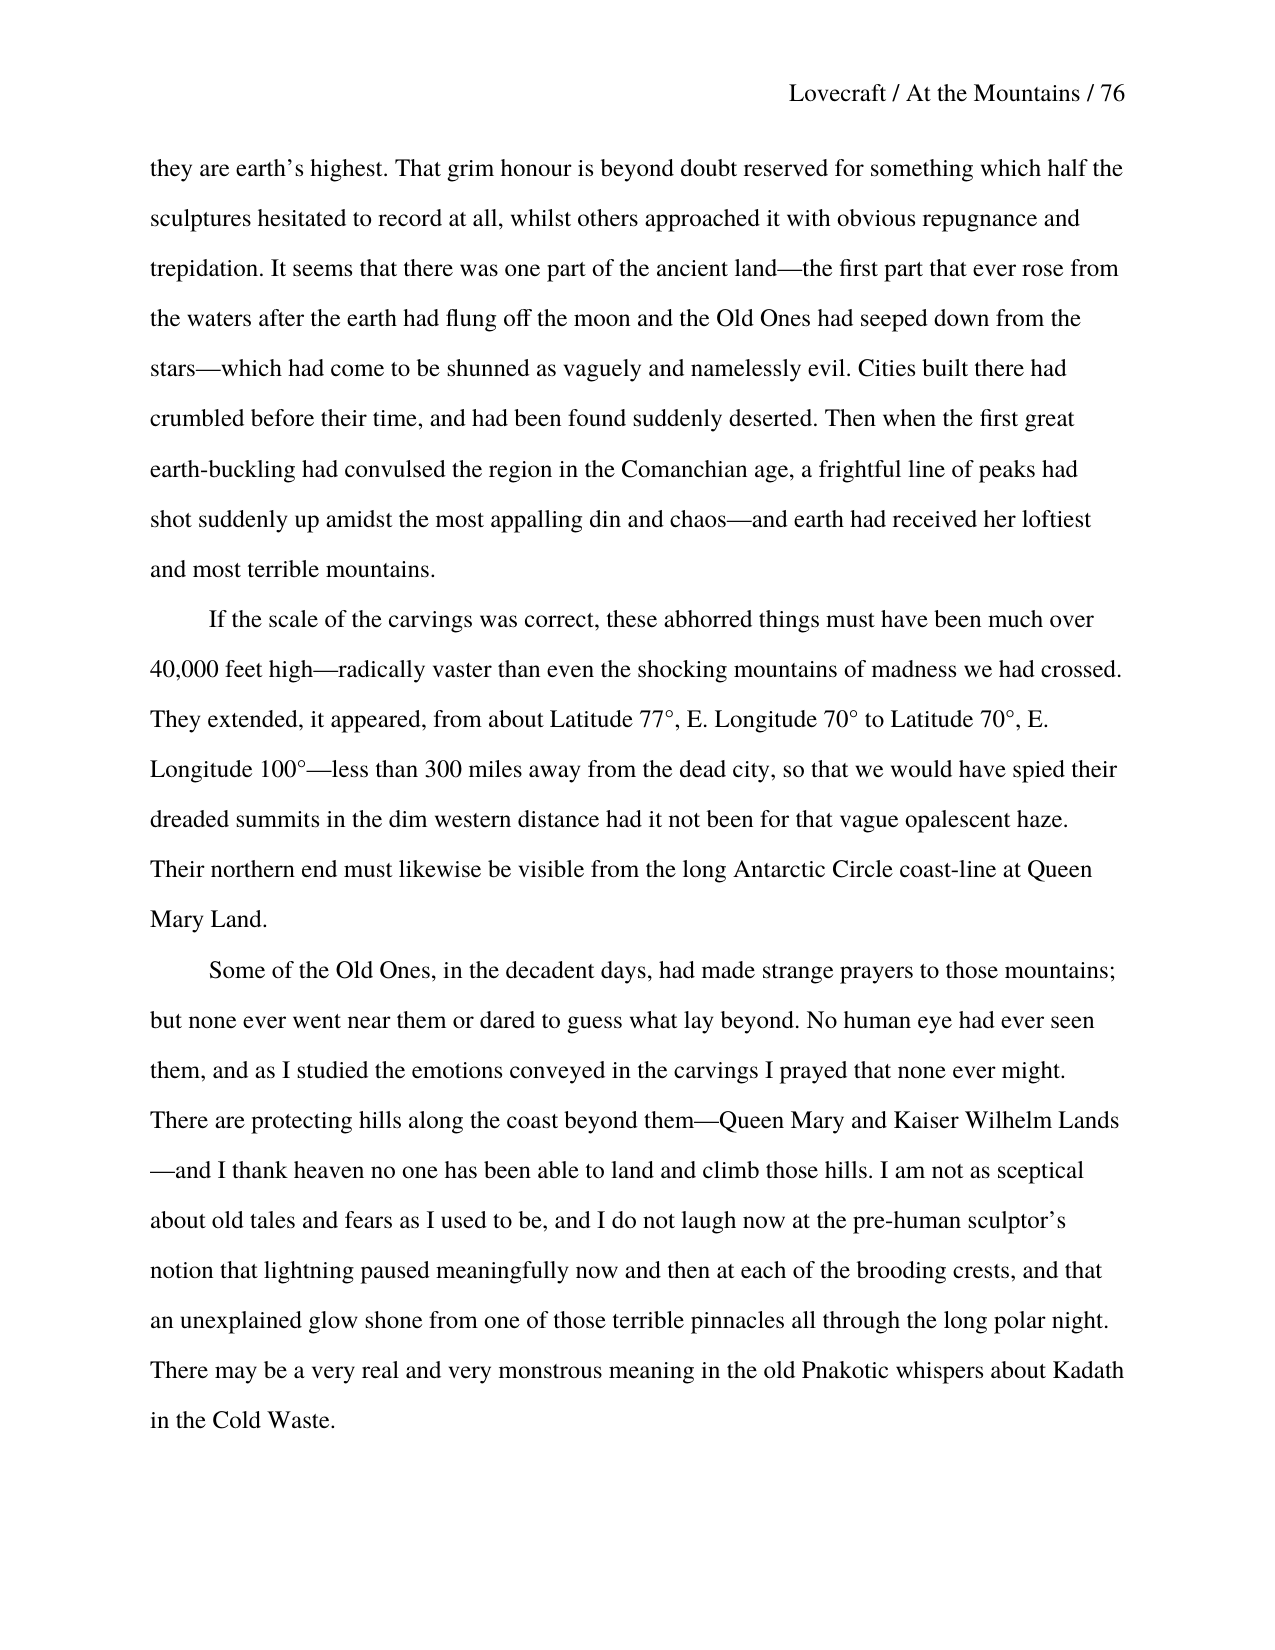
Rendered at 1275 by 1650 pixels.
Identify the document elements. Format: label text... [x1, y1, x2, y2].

text they are earth’s highest. That grim honour is beyond doubt reserved for something which half the sculptures hesitated to record at all, whilst others approached it with obvious repugnance and trepidation. It seems that there was one part of the ancient land—the first part that ever rose from the waters after the earth had flung off the moon and the Old Ones had seeped down from the stars—which had come to be shunned as vaguely and namelessly evil. Cities built there had crumbled before their time, and had been found suddenly deserted. Then when the first great earth-buckling had convulsed the region in the Comanchian age, a frightful line of peaks had shot suddenly up amidst the most appalling din and chaos—and earth had received her loftiest and most terrible mountains. [150, 150, 1125, 584]
text If the scale of the carvings was correct, these abhorred things must have been much over 40,000 feet high—radically vaster than even the shocking mountains of madness we had crossed. They extended, it appeared, from about Latitude 77°, E. Longitude 70° to Latitude 70°, E. Longitude 100°—less than 300 miles away from the dead city, so that we would have spied their dreaded summits in the dim western distance had it not been for that vague opalescent haze. Their northern end must likewise be visible from the long Antarctic Circle coast-line at Queen Mary Land. [150, 601, 1125, 935]
text Some of the Old Ones, in the decadent days, had made strange prayers to those mountains; but none ever went near them or dared to guess what lay beyond. No human eye had ever seen them, and as I studied the emotions conveyed in the carvings I prayed that none ever might. There are protecting hills along the coast beyond them—Queen Mary and Kaiser Wilhelm Lands—and I thank heaven no one has been able to land and climb those hills. I am not as sceptical about old tales and fears as I used to be, and I do not laugh now at the pre-human sculptor’s notion that lightning paused meaningfully now and then at each of the brooding crests, and that an unexplained glow shone from one of those terrible pinnacles all through the long polar night. There may be a very real and very monstrous meaning in the old Pnakotic whispers about Kadath in the Cold Waste. [150, 952, 1125, 1436]
